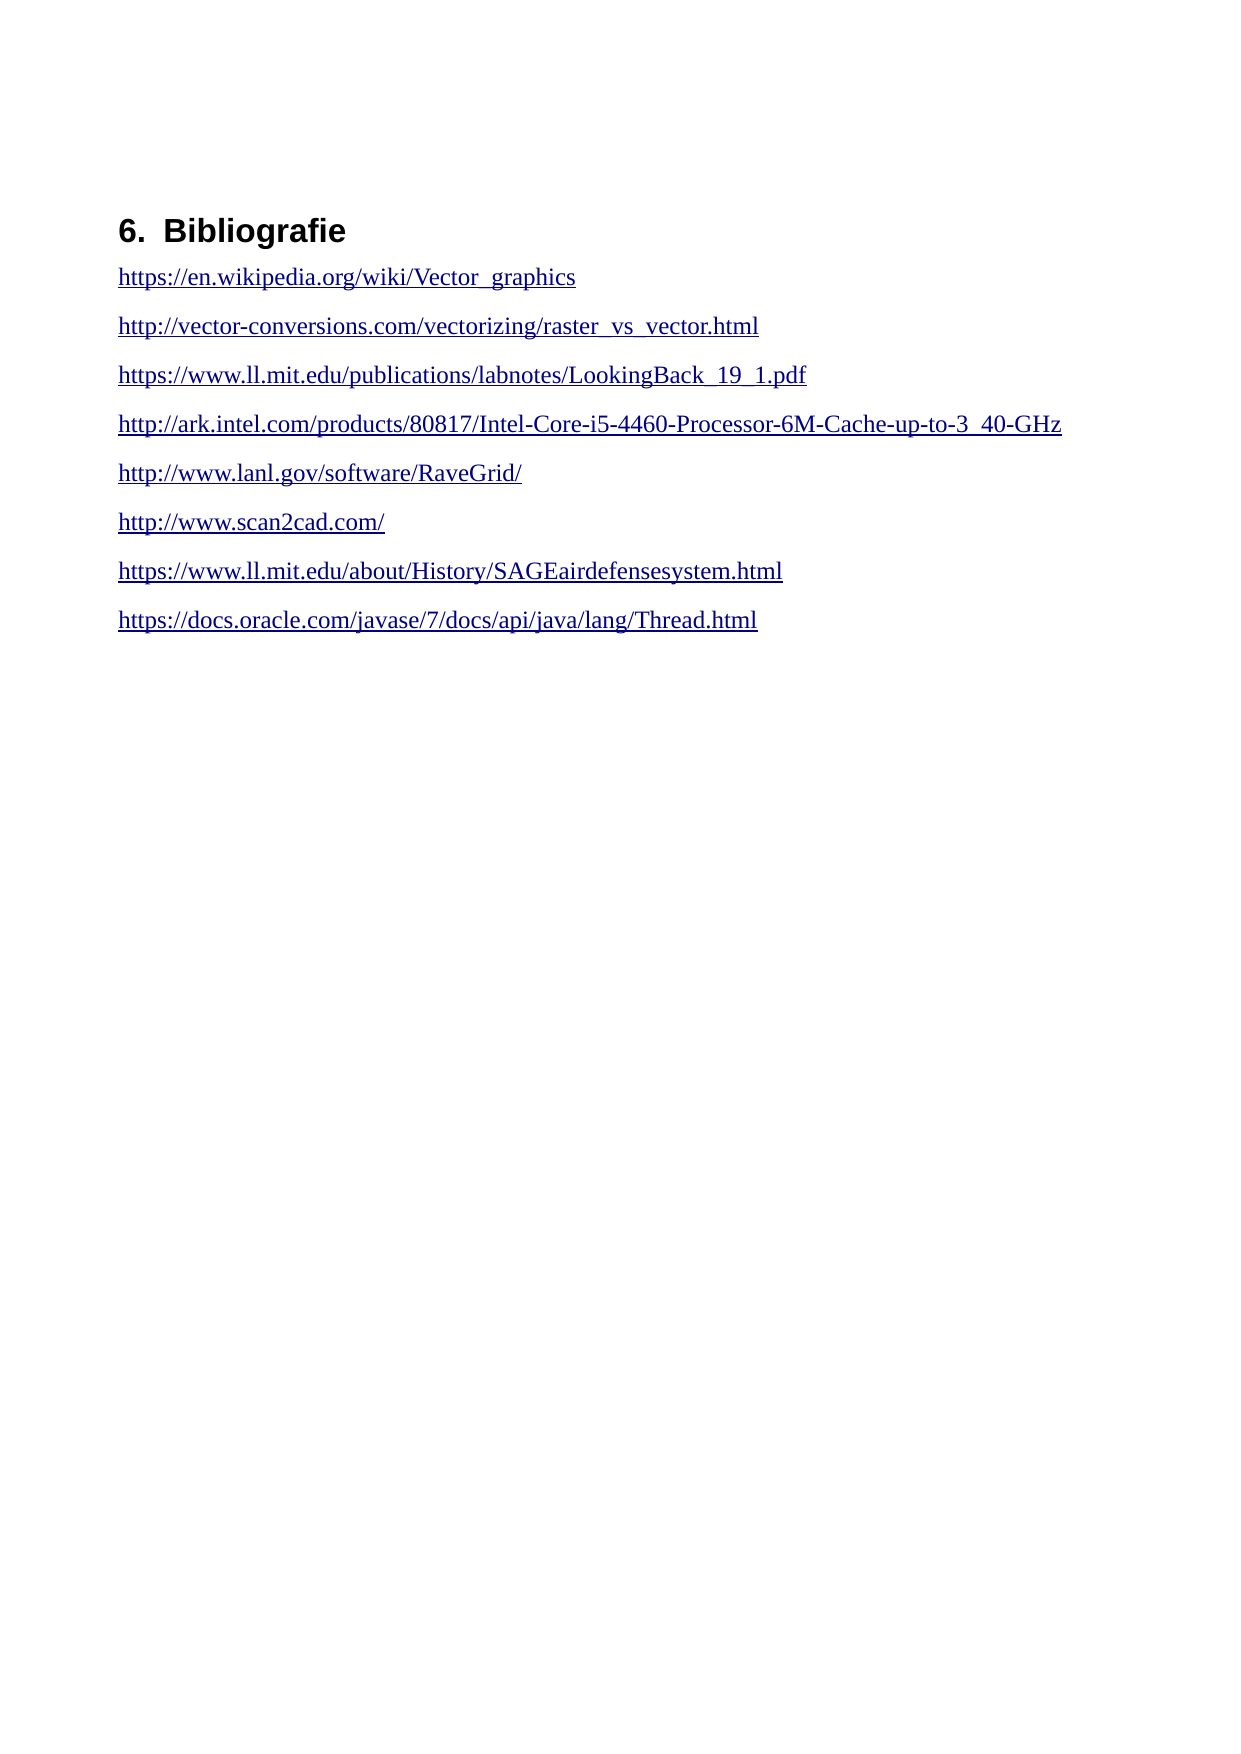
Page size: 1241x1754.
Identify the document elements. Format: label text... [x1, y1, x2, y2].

text http://www.lanl.gov/software/RaveGrid/ [118, 458, 1122, 487]
subtitle Bibliografie [118, 211, 1122, 249]
text http://ark.intel.com/products/80817/Intel-Core-i5-4460-Processor-6M-Cache-up-to-3_40-GHz [118, 409, 1122, 438]
text https://en.wikipedia.org/wiki/Vector_graphics [118, 262, 1122, 291]
text https://www.ll.mit.edu/about/History/SAGEairdefensesystem.html [118, 556, 1122, 585]
text https://www.ll.mit.edu/publications/labnotes/LookingBack_19_1.pdf [118, 360, 1122, 389]
text http://vector-conversions.com/vectorizing/raster_vs_vector.html [118, 311, 1122, 340]
text https://docs.oracle.com/javase/7/docs/api/java/lang/Thread.html [118, 605, 1122, 634]
text http://www.scan2cad.com/ [118, 507, 1122, 536]
